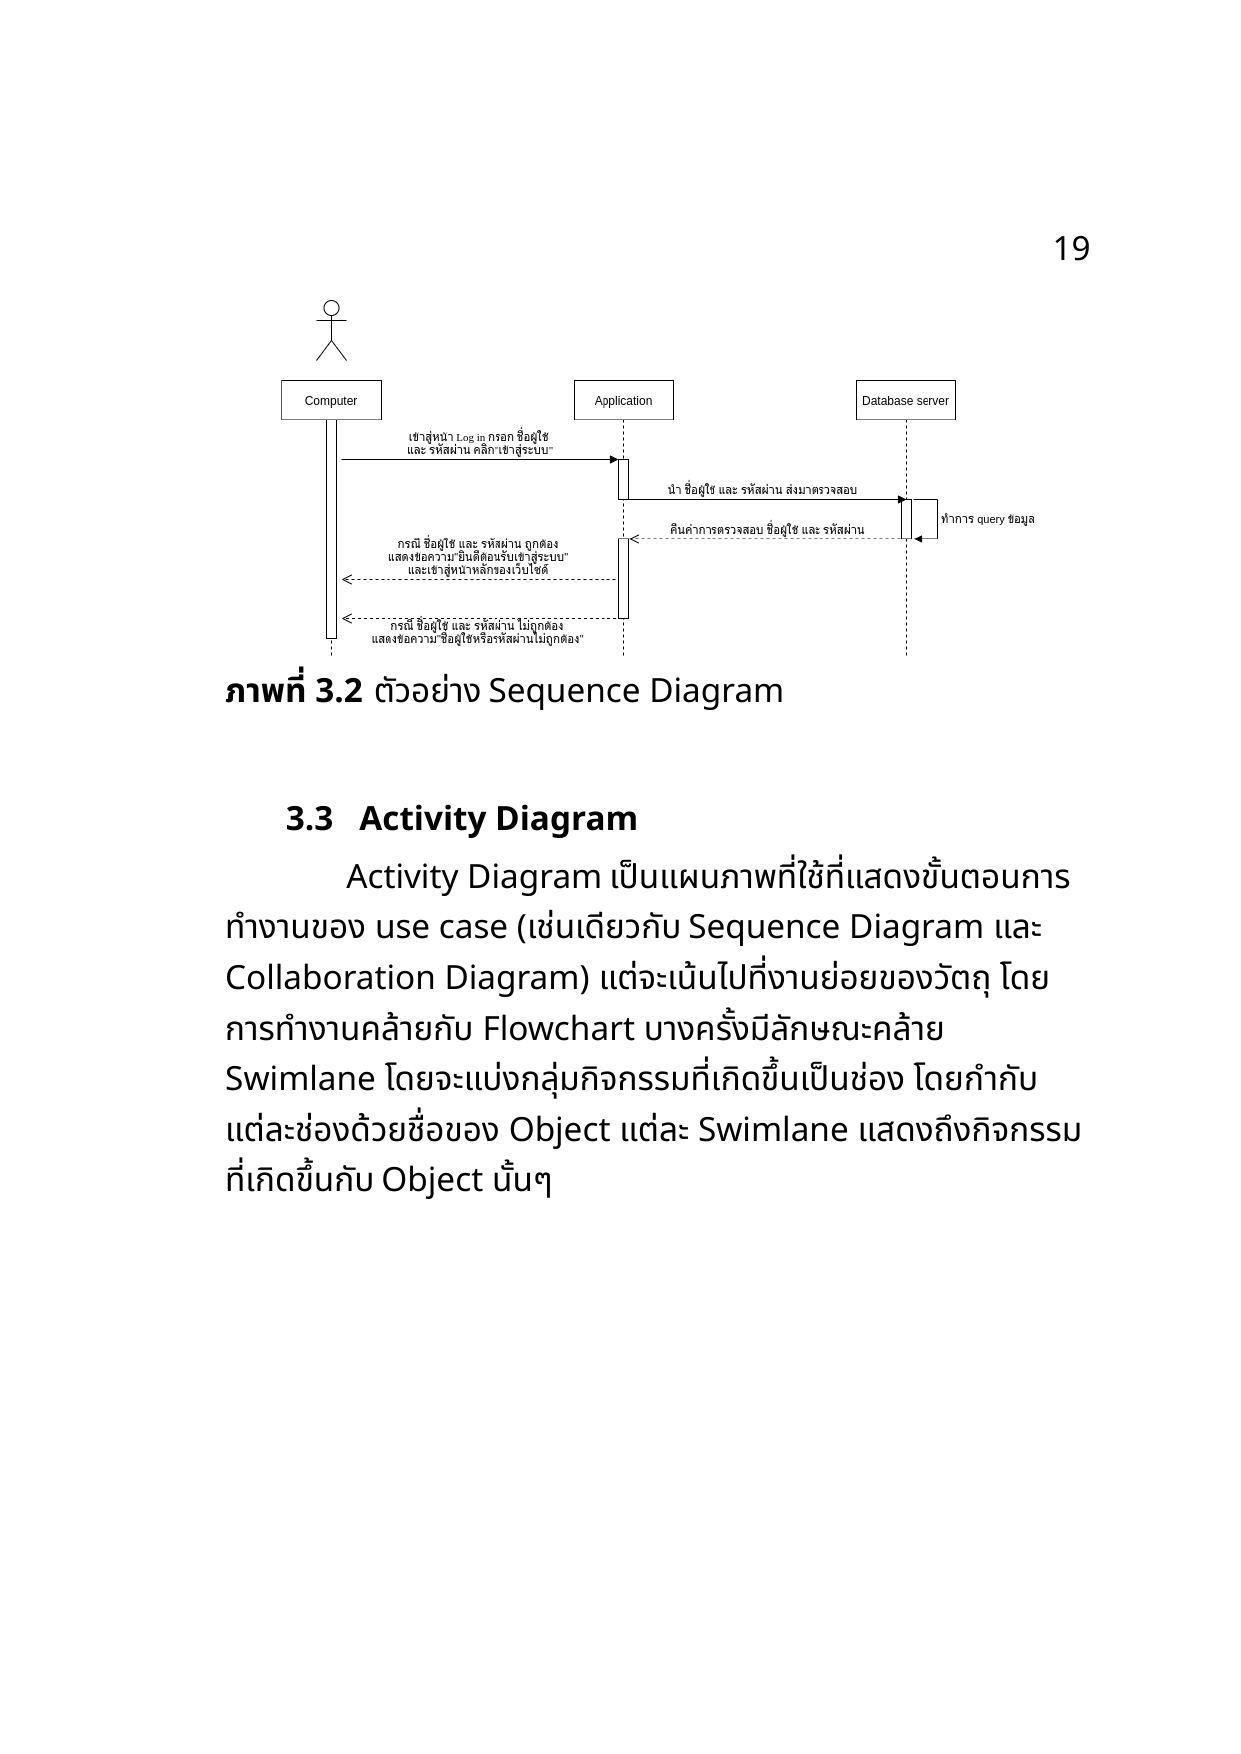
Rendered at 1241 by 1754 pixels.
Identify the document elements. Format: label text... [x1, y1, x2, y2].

subtitle 3.3 Activity Diagram [225, 794, 1091, 840]
text ภาพที่ 3.2 ตัวอย่างSequence Diagram [225, 658, 1091, 717]
text Activity Diagramเป็นแผนภาพที่ใช้ที่แสดงขั้นตอนการทำงานของ use case (เช่นเดียวกับSequence Diagram และ Collaboration Diagram) แต่จะเน้นไปที่งานย่อยของวัตถุ โดยการทำงานคล้ายกับ Flowchart บางครั้งมีลักษณะคล้าย Swimlane โดยจะแบ่งกลุ่มกิจกรรมที่เกิดขึ้นเป็นช่อง โดยกำกับแต่ละช่องด้วยชื่อของ Object แต่ละ Swimlane แสดงถึงกิจกรรมที่เกิดขึ้นกับObject นั้นๆ [225, 852, 1091, 1207]
picture [281, 300, 1034, 658]
